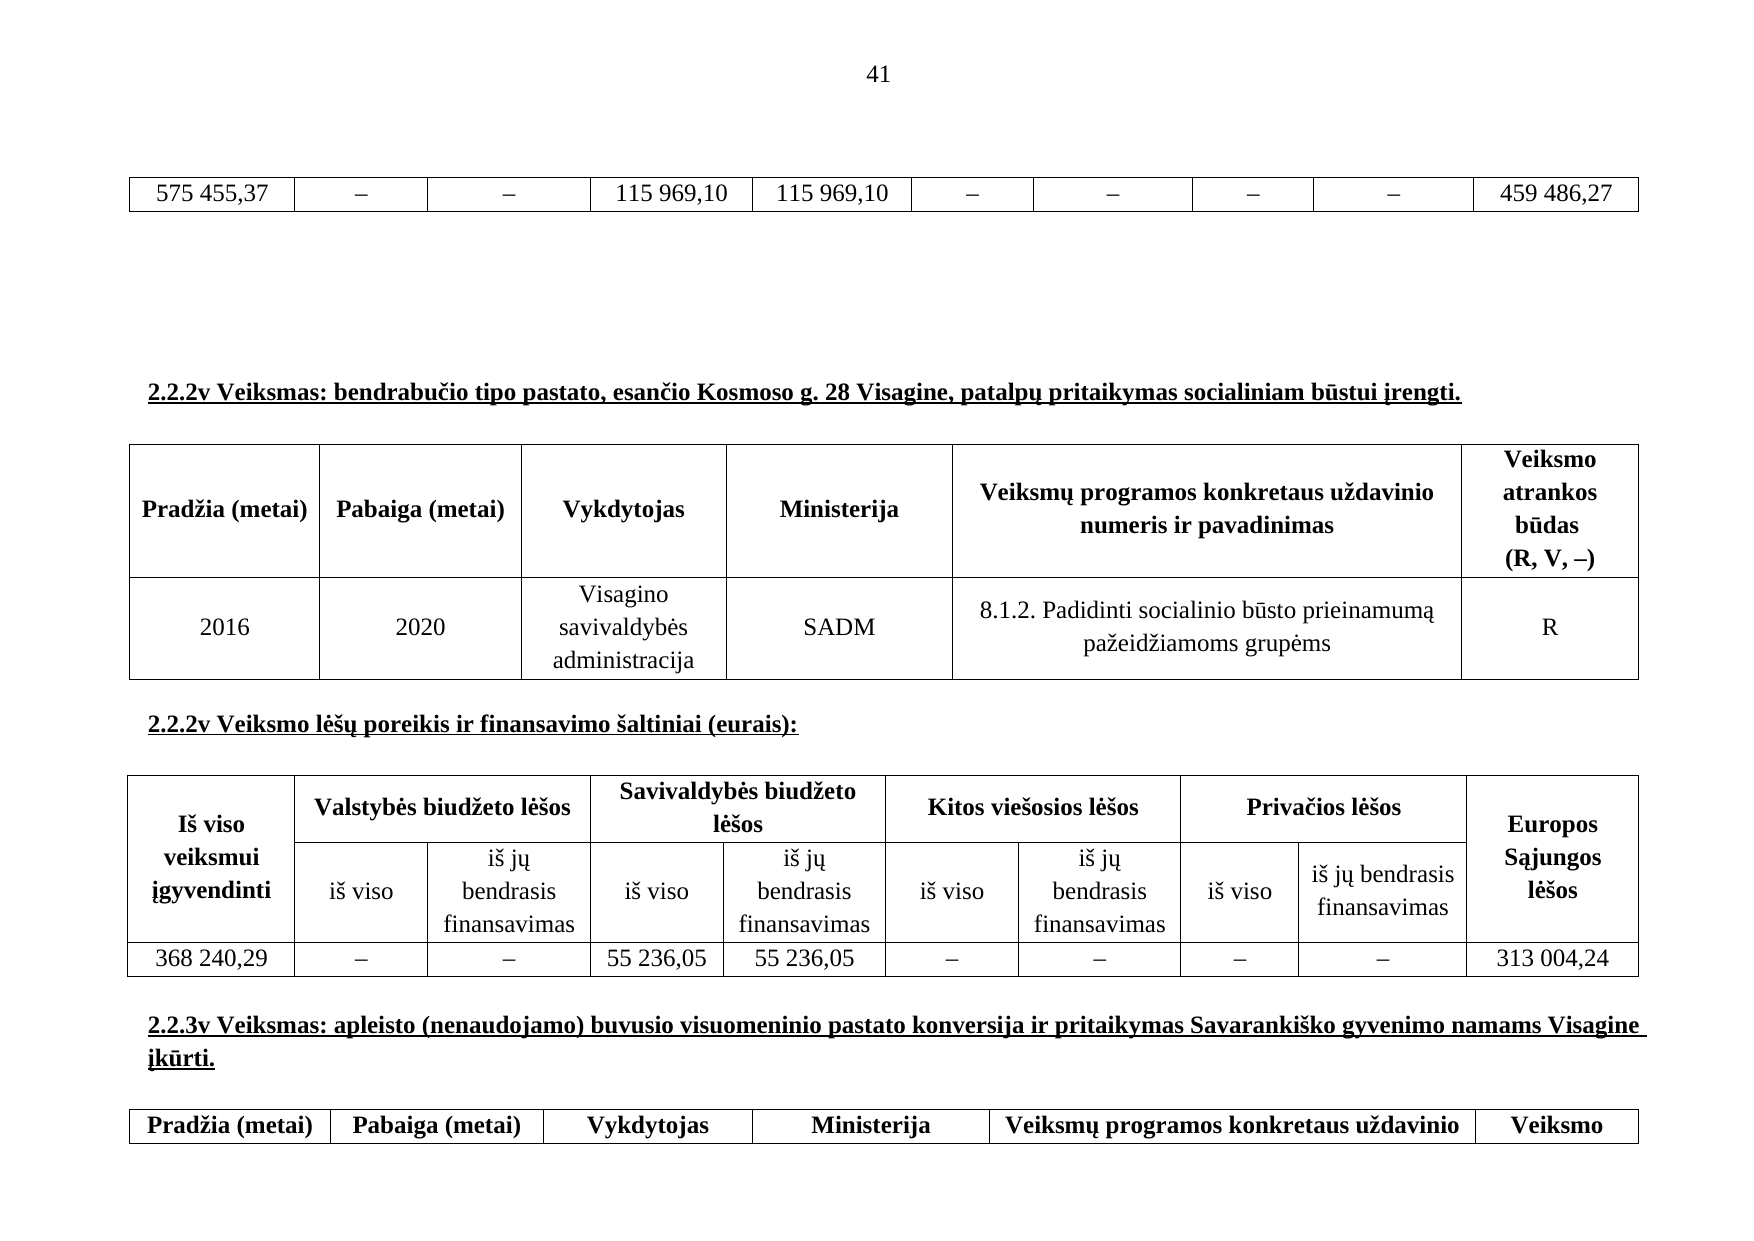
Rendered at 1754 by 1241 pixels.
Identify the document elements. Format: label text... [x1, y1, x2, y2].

table_cell iš viso [1181, 843, 1298, 942]
table_header Iš viso veiksmui įgyvendinti [128, 776, 294, 942]
table_cell 313 004,24 [1467, 943, 1638, 976]
table_header Veiksmų programos konkretaus uždavinio [990, 1110, 1475, 1143]
table_header Savivaldybės biudžeto lėšos [591, 776, 885, 842]
table_cell 368 240,29 [128, 943, 294, 976]
table_cell iš viso [295, 843, 427, 942]
table_cell 459 486,27 [1474, 178, 1638, 211]
table_cell 575 455,37 [130, 178, 294, 211]
table_cell 115 969,10 [591, 178, 752, 211]
table_cell Visagino savivaldybės administracija [522, 578, 726, 679]
table_header Veiksmo [1476, 1110, 1638, 1143]
table_header Vykdytojas [522, 445, 726, 577]
table_cell – [1181, 943, 1298, 976]
table_cell – [1019, 943, 1180, 976]
table_cell – [912, 178, 1033, 211]
table_cell – [1314, 178, 1473, 211]
table_header Pradžia (metai) [130, 445, 319, 577]
table_cell iš viso [591, 843, 723, 942]
table_cell – [295, 943, 427, 976]
table_cell 55 236,05 [724, 943, 885, 976]
table_header Valstybės biudžeto lėšos [295, 776, 590, 842]
table_cell iš viso [886, 843, 1018, 942]
table_header Europos Sąjungos lėšos [1467, 776, 1638, 942]
table_cell – [428, 943, 590, 976]
table_header Ministerija [727, 445, 952, 577]
table_cell iš jų bendrasis finansavimas [428, 843, 590, 942]
table_cell iš jų bendrasis finansavimas [1019, 843, 1180, 942]
table_header Privačios lėšos [1181, 776, 1466, 842]
table_cell 2020 [320, 578, 521, 679]
table_header Pabaiga (metai) [331, 1110, 543, 1143]
text 2.2.2v Veiksmo lėšų poreikis ir finansavimo šaltiniai (eurais): [118, 709, 1639, 738]
table_cell – [1299, 943, 1466, 976]
table_cell iš jų bendrasis finansavimas [724, 843, 885, 942]
table_cell 8.1.2. Padidinti socialinio būsto prieinamumą pažeidžiamoms grupėms [953, 578, 1461, 679]
table_cell – [1193, 178, 1313, 211]
table_cell R [1462, 578, 1638, 679]
table_cell – [428, 178, 590, 211]
table_cell – [886, 943, 1018, 976]
table_header Pradžia (metai) [130, 1110, 330, 1143]
table_header Kitos viešosios lėšos [886, 776, 1180, 842]
table_header Vykdytojas [544, 1110, 752, 1143]
table_header Pabaiga (metai) [320, 445, 521, 577]
table_cell 55 236,05 [591, 943, 723, 976]
table_cell 2016 [130, 578, 319, 679]
table_cell SADM [727, 578, 952, 679]
table_header Veiksmo atrankos būdas (R, V, –) [1462, 445, 1638, 577]
table_cell iš jų bendrasis finansavimas [1299, 843, 1466, 942]
text 2.2.2v Veiksmas: bendrabučio tipo pastato, esančio Kosmoso g. 28 Visagine, patalpų pritaikymas socialiniam būstui įrengti. [118, 377, 1751, 406]
table_cell – [295, 178, 427, 211]
table_header Veiksmų programos konkretaus uždavinio numeris ir pavadinimas [953, 445, 1461, 577]
table_cell 115 969,10 [753, 178, 911, 211]
text įkūrti. [118, 1043, 1751, 1072]
text 2.2.3v Veiksmas: apleisto (nenaudojamo) buvusio visuomeninio pastato konversija ir pritaikymas Savarankiško gyvenimo namams Visagine [118, 1010, 1751, 1039]
table_header Ministerija [753, 1110, 989, 1143]
table_cell – [1034, 178, 1192, 211]
